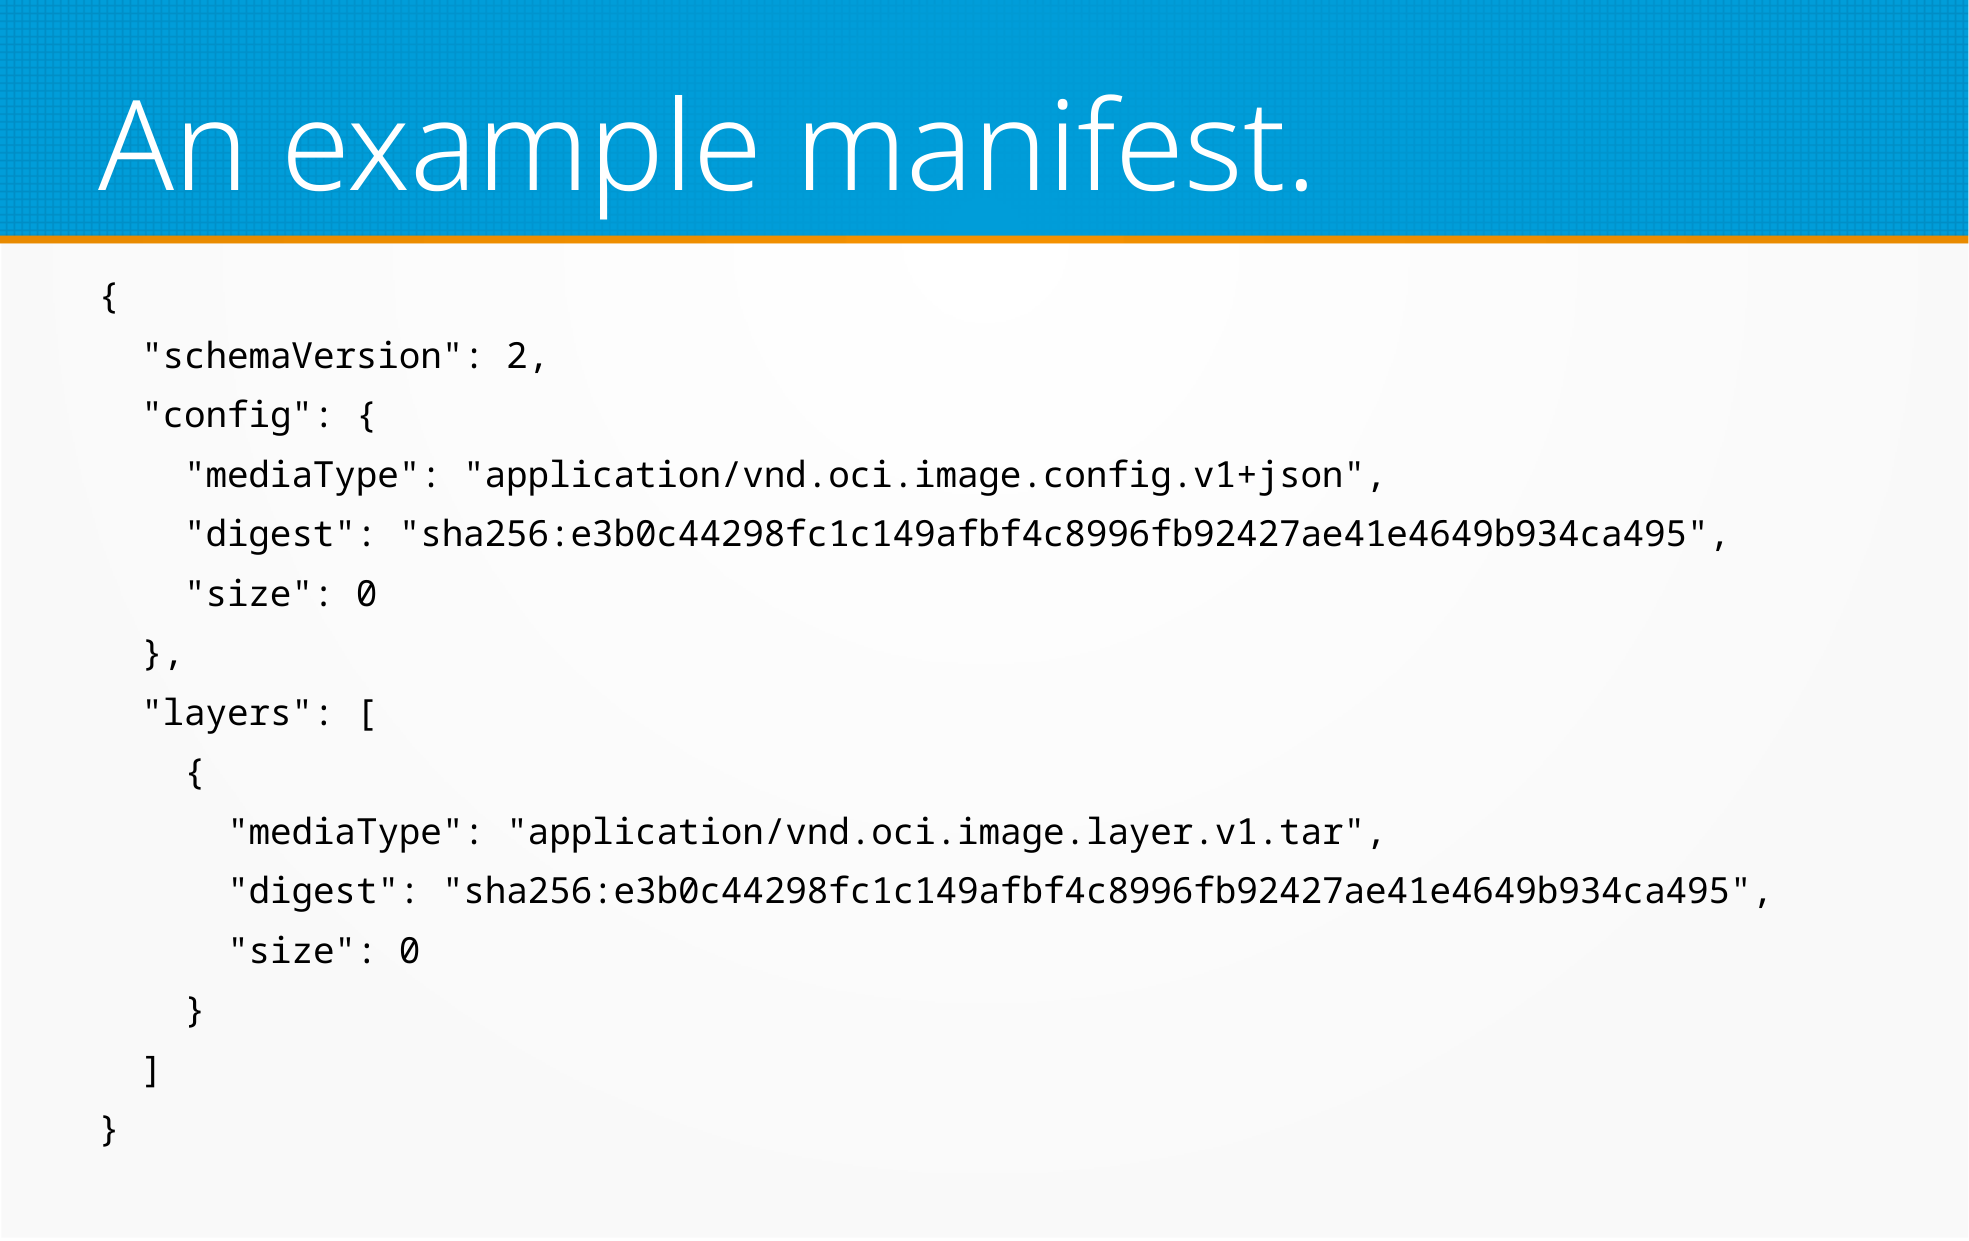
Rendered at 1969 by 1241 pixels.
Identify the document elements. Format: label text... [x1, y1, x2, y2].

list { "schemaVersion": 2, "config": { "mediaType": "application/vnd.oci.image.config.v1+json", "digest": "sha256:e3b0c44298fc1c149afbf4c8996fb92427ae41e4649b934ca495", "size": 0 }, "layers": [ { "mediaType": "application/vnd.oci.image.layer.v1.tar", "digest": "sha256:e3b0c44298fc1c149afbf4c8996fb92427ae41e4649b934ca495", "size": 0 } ] } [98, 270, 1861, 1186]
title An example manifest. [98, 19, 1870, 227]
picture [0, 236, 1969, 1241]
